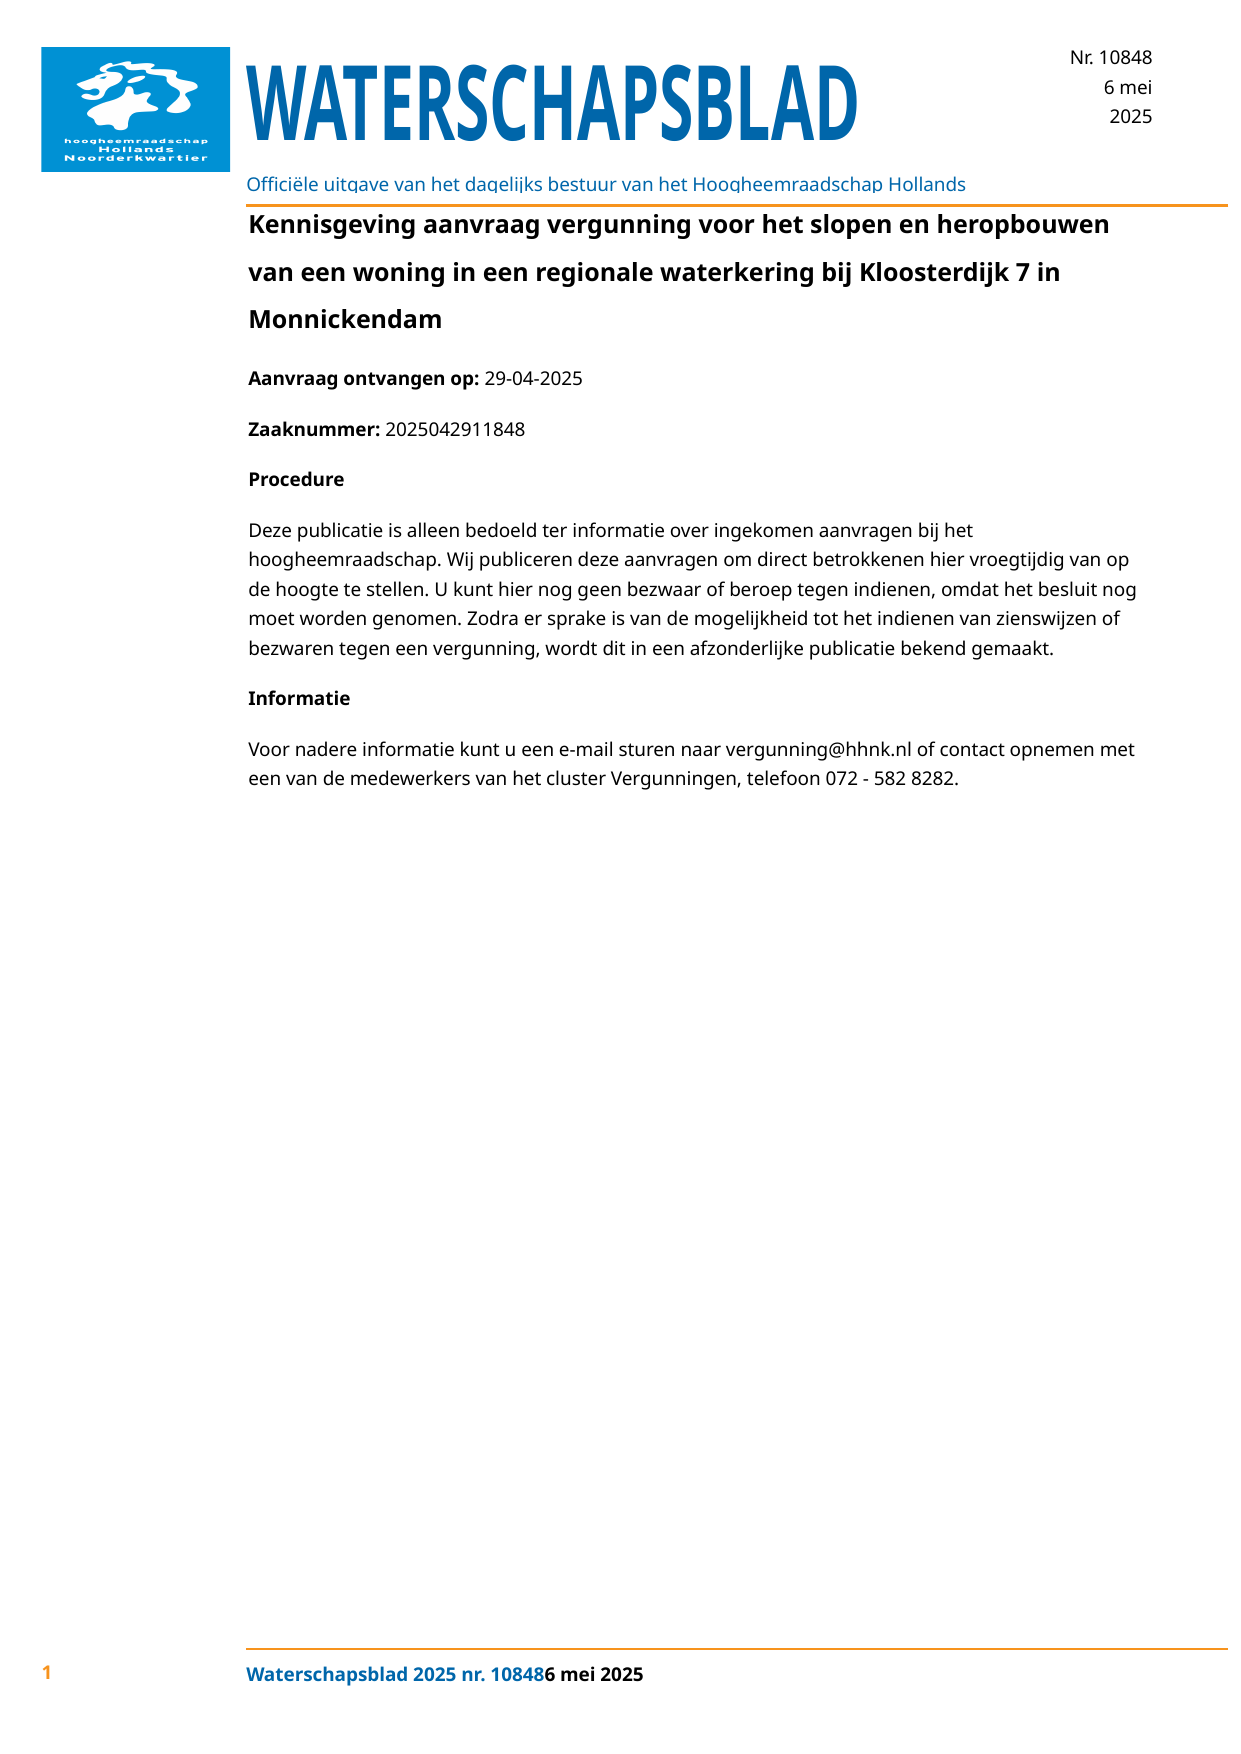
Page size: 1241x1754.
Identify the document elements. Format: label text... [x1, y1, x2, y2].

text Aanvraag ontvangen op: 29-04-2025 [248, 366, 1152, 391]
text Kennisgeving aanvraag vergunning voor het slopen en heropbouwen van een woning in een regionale waterkering bij Kloosterdijk 7 in Monnickendam [248, 207, 1152, 336]
picture [129, 76, 144, 82]
picture [118, 62, 197, 112]
text Informatie [248, 686, 1152, 711]
text Procedure [248, 466, 1152, 492]
text Voor nadere informatie kunt u een e-mail sturen naar vergunning@hhnk.nl of contact opnemen met een van de medewerkers van het cluster Vergunningen, telefoon 072 - 582 8282. [248, 736, 1152, 791]
picture [78, 64, 122, 99]
picture [88, 87, 157, 130]
text Zaaknummer: 2025042911848 [248, 416, 1152, 442]
text Deze publicatie is alleen bedoeld ter informatie over ingekomen aanvragen bij het hoogheemraadschap. Wij publiceren deze aanvragen om direct betrokkenen hier vroegtijdig van op de hoogte te stellen. U kunt hier nog geen bezwaar of beroep tegen indienen, omdat het besluit nog moet worden genomen. Zodra er sprake is van de mogelijkheid tot het indienen van zienswijzen of bezwaren tegen een vergunning, wordt dit in een afzonderlijke publicatie bekend gemaakt. [248, 517, 1152, 661]
